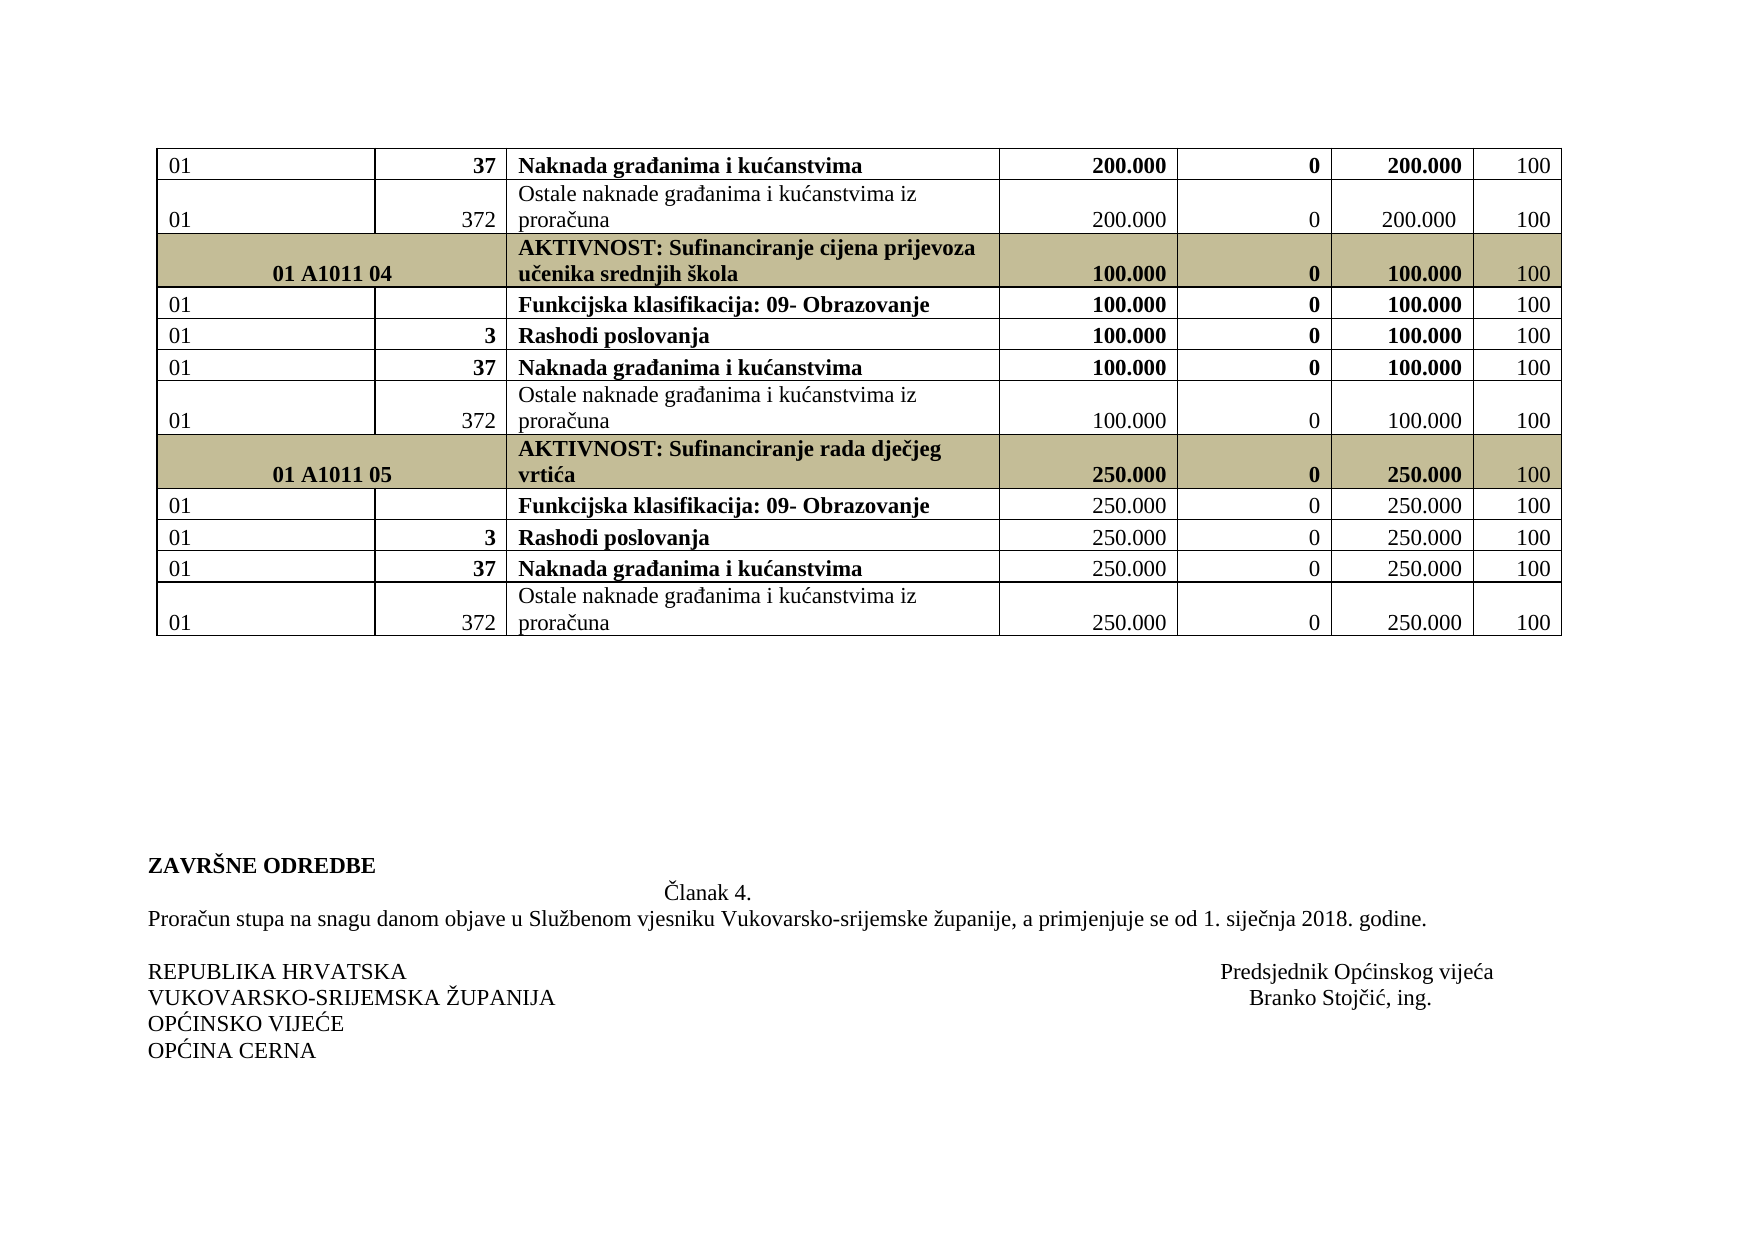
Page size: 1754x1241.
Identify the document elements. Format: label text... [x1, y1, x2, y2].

table_cell 0 [1178, 288, 1331, 318]
table_cell 01 [158, 180, 374, 233]
table_cell [1473, 636, 1562, 668]
table_cell 37 [376, 149, 506, 179]
table_cell 0 [1178, 381, 1331, 434]
table_cell 250.000 [1332, 551, 1473, 581]
table_cell 100.000 [1332, 234, 1473, 286]
table_cell 100.000 [1000, 350, 1177, 380]
text OPĆINSKO VIJEĆE [148, 1011, 1606, 1037]
table_cell 100.000 [1000, 234, 1177, 286]
table_cell 200.000 [1332, 149, 1473, 179]
table_cell [1000, 636, 1178, 668]
table_cell 01 [158, 149, 374, 179]
table_cell Ostale naknade građanima i kućanstvima iz proračuna [507, 583, 999, 635]
text VUKOVARSKO-SRIJEMSKA ŽUPANIJA Branko Stojčić, ing. [148, 984, 1606, 1011]
table_cell 01 [158, 381, 374, 434]
table_cell 01 [158, 288, 374, 318]
table_cell 100 [1474, 350, 1561, 380]
table_cell 0 [1178, 435, 1331, 488]
table_cell Rashodi poslovanja [507, 520, 999, 550]
table_cell 0 [1178, 350, 1331, 380]
table_cell 100.000 [1000, 319, 1177, 349]
table_cell 250.000 [1000, 583, 1177, 635]
table_cell 100 [1474, 288, 1561, 318]
table_cell 100 [1474, 149, 1561, 179]
table_cell 100 [1474, 180, 1561, 233]
table_cell 250.000 [1332, 435, 1473, 488]
table_cell [1331, 636, 1473, 668]
text OPĆINA CERNA [148, 1037, 1606, 1063]
table_cell 01 [158, 350, 374, 380]
table_cell 01 [158, 520, 374, 550]
table_cell 372 [376, 583, 506, 635]
table_cell 0 [1178, 180, 1331, 233]
table_cell 100 [1474, 583, 1561, 635]
table_cell 100 [1474, 435, 1561, 488]
table_cell 100.000 [1000, 288, 1177, 318]
table_cell 200.000 [1000, 180, 1177, 233]
table_cell 100.000 [1332, 350, 1473, 380]
table_cell 250.000 [1332, 520, 1473, 550]
table_cell 372 [376, 381, 506, 434]
table_cell 37 [376, 350, 506, 380]
table_cell [507, 636, 1000, 668]
table_cell 100 [1474, 234, 1561, 286]
table_cell 372 [376, 180, 506, 233]
table_cell 200.000 [1000, 149, 1177, 179]
table_cell [157, 636, 375, 668]
table_cell 100 [1474, 381, 1561, 434]
table_cell 0 [1178, 520, 1331, 550]
table_cell 01 [158, 551, 374, 581]
table_cell 01 [158, 489, 374, 519]
table_cell 250.000 [1000, 520, 1177, 550]
table_cell 01 A1011 04 [158, 234, 506, 286]
table_cell 250.000 [1000, 435, 1177, 488]
text Članak 4. [148, 879, 1606, 905]
table_cell 100.000 [1332, 319, 1473, 349]
table_cell 100 [1474, 319, 1561, 349]
text ZAVRŠNE ODREDBE [148, 852, 1606, 879]
table_cell Naknada građanima i kućanstvima [507, 551, 999, 581]
table_cell 0 [1178, 489, 1331, 519]
table_cell 0 [1178, 149, 1331, 179]
table_cell Rashodi poslovanja [507, 319, 999, 349]
text REPUBLIKA HRVATSKA Predsjednik Općinskog vijeća [148, 958, 1606, 984]
table_cell Funkcijska klasifikacija: 09- Obrazovanje [507, 489, 999, 519]
table_cell 01 [158, 583, 374, 635]
table_cell 200.000 [1332, 180, 1473, 233]
table_cell AKTIVNOST: Sufinanciranje rada dječjeg vrtića [507, 435, 999, 488]
table_cell 0 [1178, 234, 1331, 286]
table_cell Funkcijska klasifikacija: 09- Obrazovanje [507, 288, 999, 318]
table_cell Naknada građanima i kućanstvima [507, 149, 999, 179]
table_cell 100 [1474, 520, 1561, 550]
table_cell 100.000 [1332, 381, 1473, 434]
table_cell [376, 489, 506, 519]
table_cell [375, 636, 507, 668]
table_cell AKTIVNOST: Sufinanciranje cijena prijevoza učenika srednjih škola [507, 234, 999, 286]
table_cell [1178, 636, 1331, 668]
table_cell 3 [376, 520, 506, 550]
table_cell Ostale naknade građanima i kućanstvima iz proračuna [507, 381, 999, 434]
table_cell 01 A1011 05 [158, 435, 506, 488]
table_cell 250.000 [1000, 489, 1177, 519]
table_cell 01 [158, 319, 374, 349]
table_cell 100.000 [1332, 288, 1473, 318]
table_cell 0 [1178, 551, 1331, 581]
table_cell 37 [376, 551, 506, 581]
table_cell 250.000 [1332, 489, 1473, 519]
table_cell 250.000 [1332, 583, 1473, 635]
table_cell [376, 288, 506, 318]
table_cell 0 [1178, 319, 1331, 349]
table_cell 100 [1474, 551, 1561, 581]
table_cell Ostale naknade građanima i kućanstvima iz proračuna [507, 180, 999, 233]
table_cell 250.000 [1000, 551, 1177, 581]
table_cell 0 [1178, 583, 1331, 635]
table_cell 100 [1474, 489, 1561, 519]
table_cell 100.000 [1000, 381, 1177, 434]
table_cell 3 [376, 319, 506, 349]
text Proračun stupa na snagu danom objave u Službenom vjesniku Vukovarsko-srijemske županije, a primjenjuje se od 1. siječnja 2018. godine. [148, 905, 1606, 931]
table_cell Naknada građanima i kućanstvima [507, 350, 999, 380]
